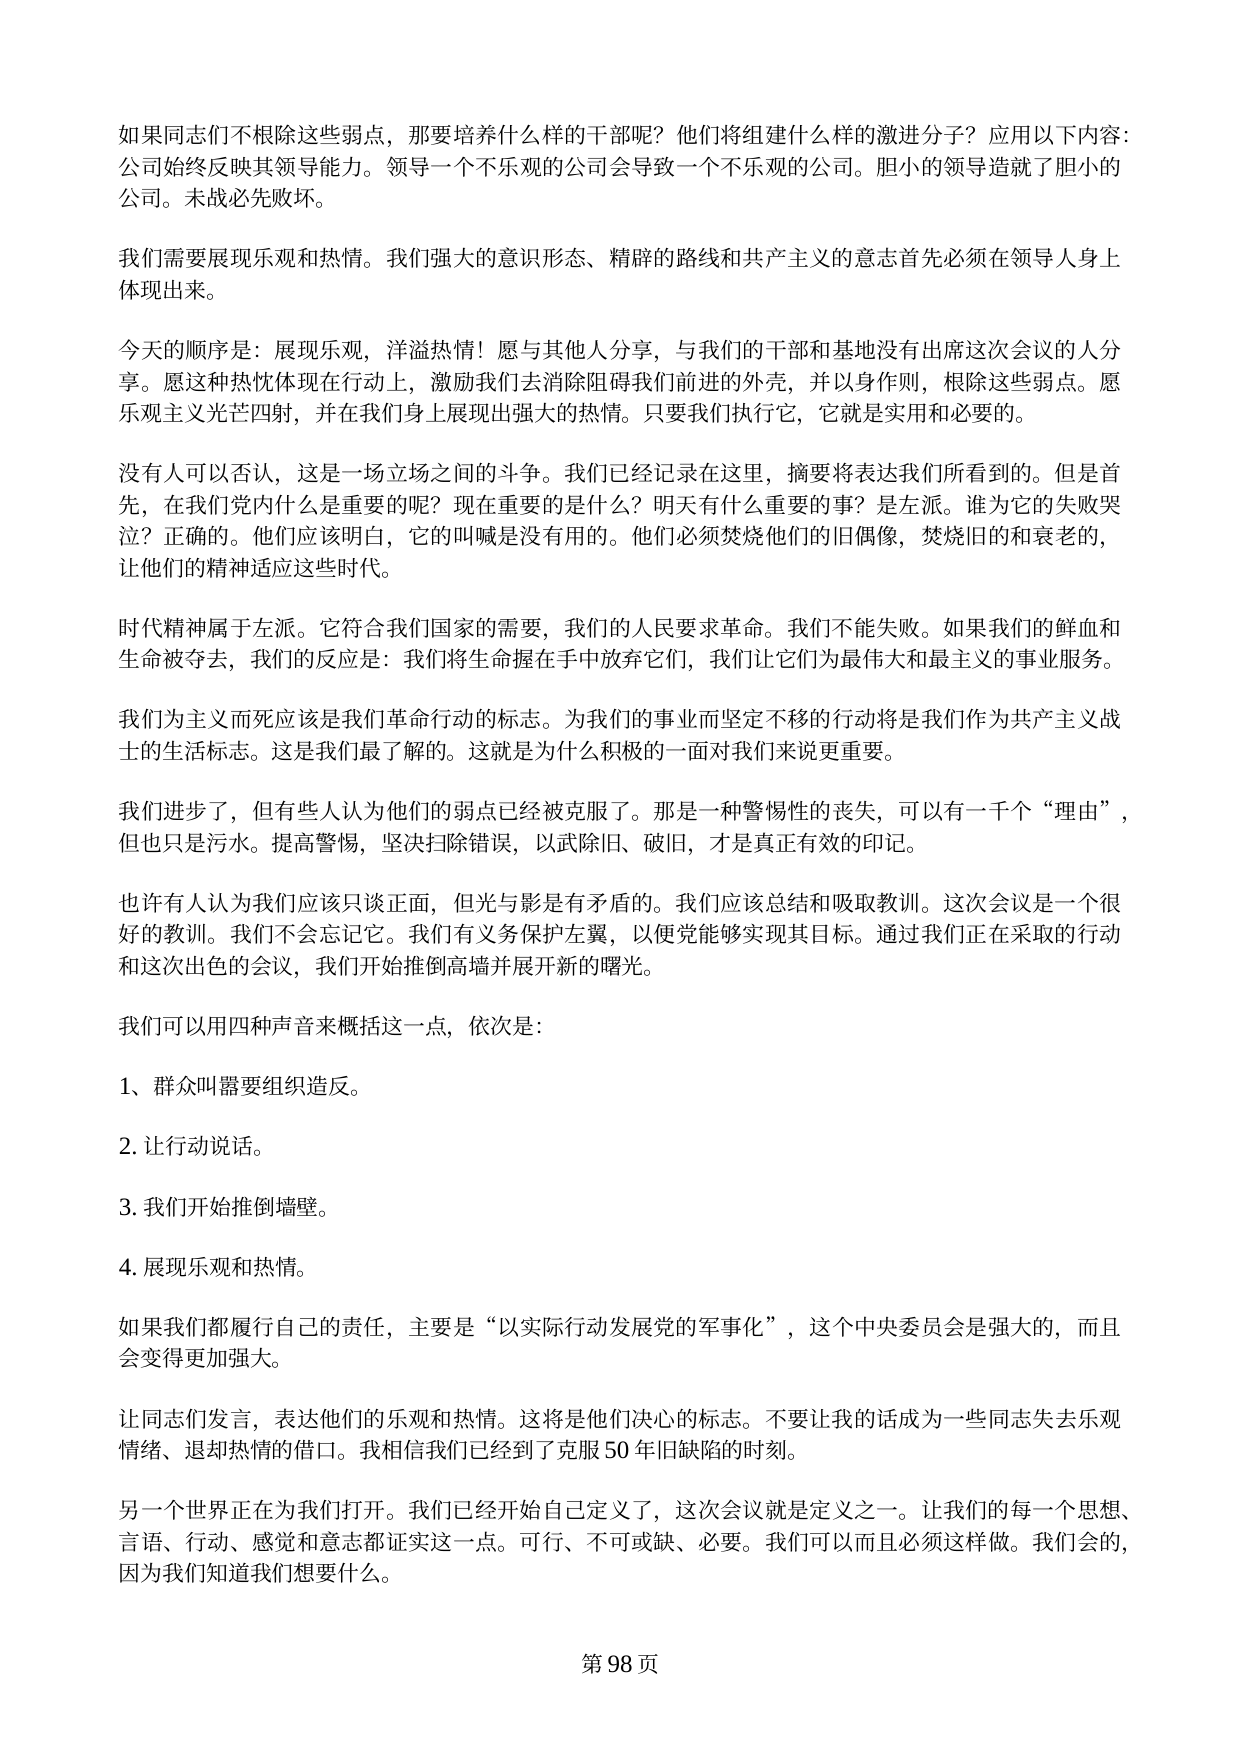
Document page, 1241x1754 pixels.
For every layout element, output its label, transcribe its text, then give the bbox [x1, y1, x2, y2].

text 我们为主义而死应该是我们革命行动的标志。为我们的事业而坚定不移的行动将是我们作为共产主义战士的生活标志。这是我们最了解的。这就是为什么积极的一面对我们来说更重要。 [118, 703, 1122, 766]
text 3. 我们开始推倒墙壁。 [118, 1190, 1122, 1221]
text 如果同志们不根除这些弱点，那要培养什么样的干部呢？他们将组建什么样的激进分子？应用以下内容：公司始终反映其领导能力。领导一个不乐观的公司会导致一个不乐观的公司。胆小的领导造就了胆小的公司。未战必先败坏。 [118, 118, 1122, 213]
text 我们进步了，但有些人认为他们的弱点已经被克服了。那是一种警惕性的丧失，可以有一千个“理由”，但也只是污水。提高警惕，坚决扫除错误，以武除旧、破旧，才是真正有效的印记。 [118, 794, 1122, 857]
text 4. 展现乐观和热情。 [118, 1250, 1122, 1281]
text 也许有人认为我们应该只谈正面，但光与影是有矛盾的。我们应该总结和吸取教训。这次会议是一个很好的教训。我们不会忘记它。我们有义务保护左翼，以便党能够实现其目标。通过我们正在采取的行动和这次出色的会议，我们开始推倒高墙并展开新的曙光。 [118, 886, 1122, 980]
text 我们需要展现乐观和热情。我们强大的意识形态、精辟的路线和共产主义的意志首先必须在领导人身上体现出来。 [118, 242, 1122, 304]
text 如果我们都履行自己的责任，主要是“以实际行动发展党的军事化”，这个中央委员会是强大的，而且会变得更加强大。 [118, 1310, 1122, 1373]
text 时代精神属于左派。它符合我们国家的需要，我们的人民要求革命。我们不能失败。如果我们的鲜血和生命被夺去，我们的反应是：我们将生命握在手中放弃它们，我们让它们为最伟大和最主义的事业服务。 [118, 611, 1122, 674]
text 今天的顺序是：展现乐观，洋溢热情！愿与其他人分享，与我们的干部和基地没有出席这次会议的人分享。愿这种热忱体现在行动上，激励我们去消除阻碍我们前进的外壳，并以身作则，根除这些弱点。愿乐观主义光芒四射，并在我们身上展现出强大的热情。只要我们执行它，它就是实用和必要的。 [118, 333, 1122, 428]
text 没有人可以否认，这是一场立场之间的斗争。我们已经记录在这里，摘要将表达我们所看到的。但是首先，在我们党内什么是重要的呢？现在重要的是什么？明天有什么重要的事？是左派。谁为它的失败哭泣？正确的。他们应该明白，它的叫喊是没有用的。他们必须焚烧他们的旧偶像，焚烧旧的和衰老的，让他们的精神适应这些时代。 [118, 456, 1122, 582]
text 2. 让行动说话。 [118, 1129, 1122, 1161]
text 我们可以用四种声音来概括这一点，依次是： [118, 1009, 1122, 1041]
text 让同志们发言，表达他们的乐观和热情。这将是他们决心的标志。不要让我的话成为一些同志失去乐观情绪、退却热情的借口。我相信我们已经到了克服50年旧缺陷的时刻。 [118, 1402, 1122, 1465]
text 1、群众叫嚣要组织造反。 [118, 1069, 1122, 1101]
text 另一个世界正在为我们打开。我们已经开始自己定义了，这次会议就是定义之一。让我们的每一个思想、言语、行动、感觉和意志都证实这一点。可行、不可或缺、必要。我们可以而且必须这样做。我们会的，因为我们知道我们想要什么。 [118, 1493, 1122, 1588]
